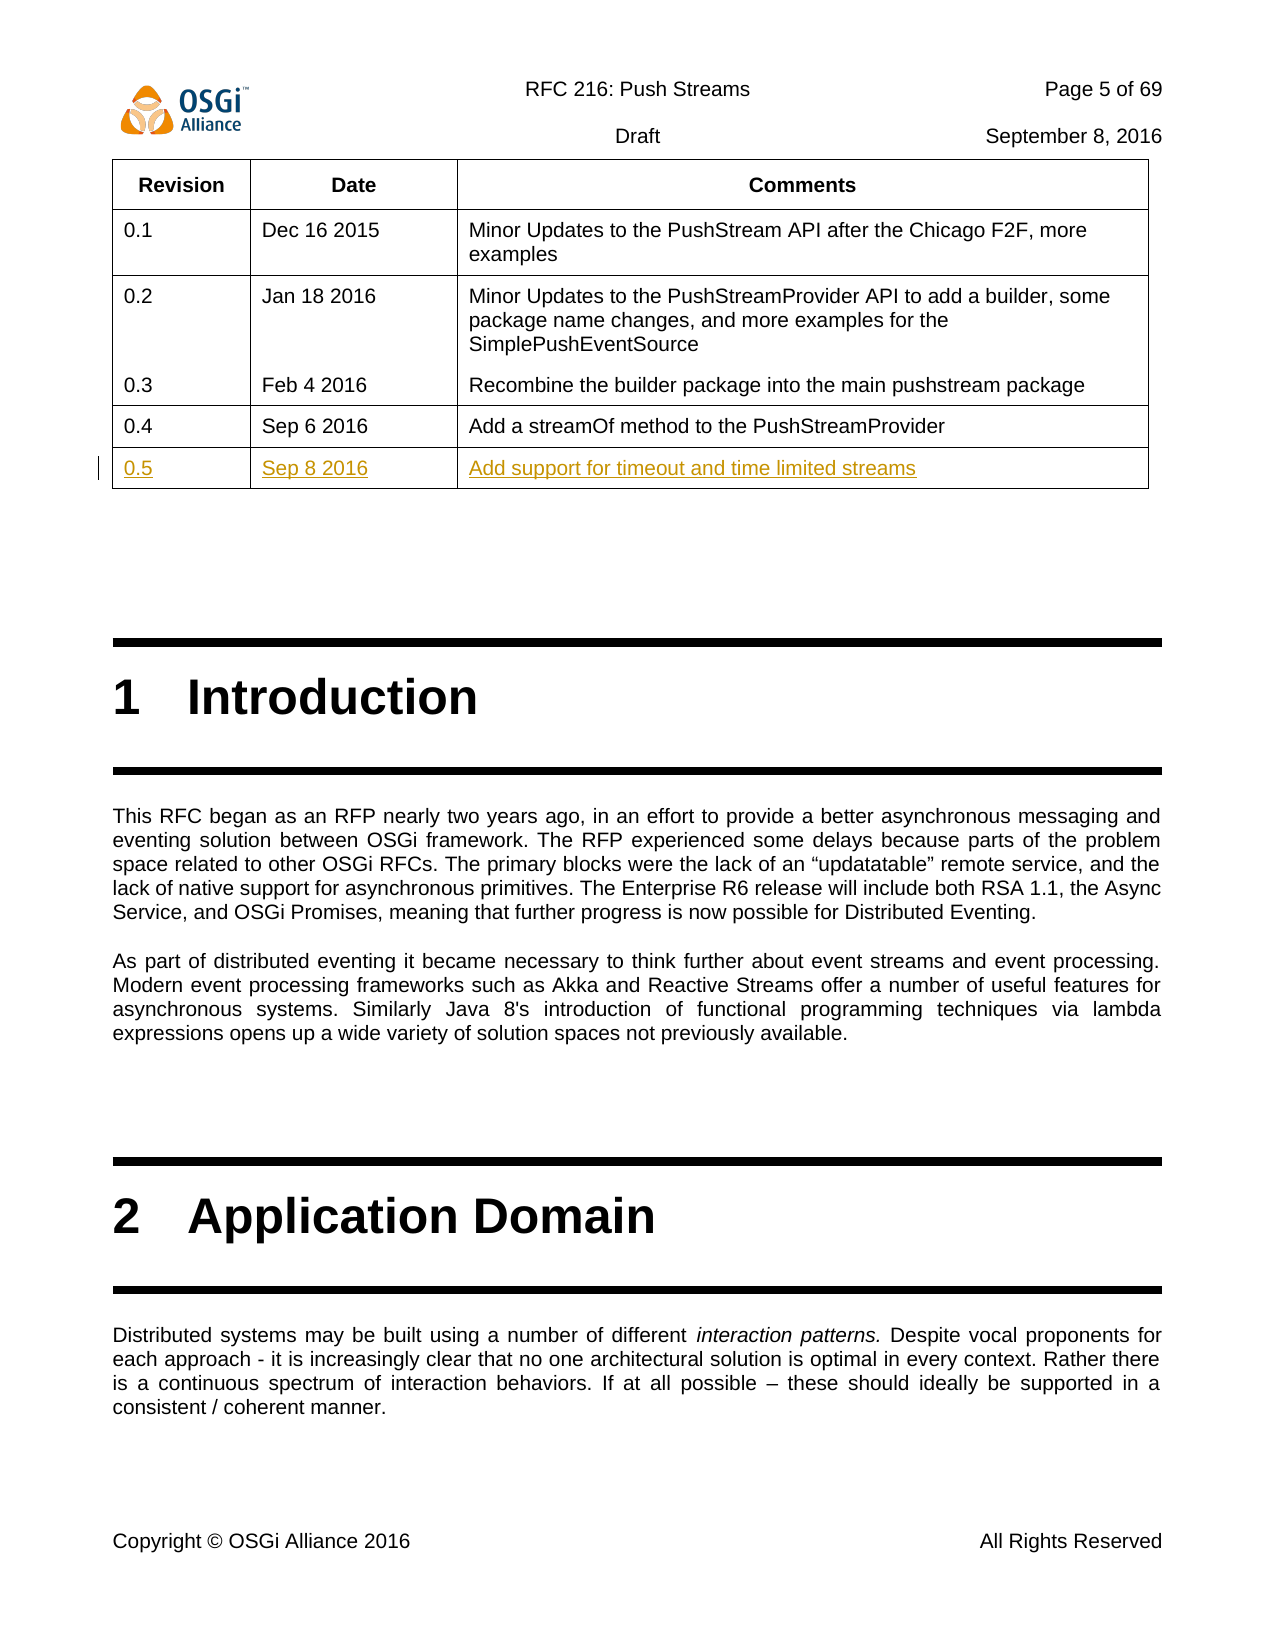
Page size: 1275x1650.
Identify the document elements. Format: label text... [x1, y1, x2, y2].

subtitle Application Domain [112, 1158, 1162, 1294]
table_cell 0.2 [113, 276, 250, 364]
table_cell Jan 18 2016 [251, 276, 457, 364]
table_cell Minor Updates to the PushStream API after the Chicago F2F, more examples [458, 210, 1148, 274]
table_header Date [251, 160, 457, 209]
picture [113, 78, 257, 142]
text As part of distributed eventing it became necessary to think further about event streams and event processing. Modern event processing frameworks such as Akka and Reactive Streams offer a number of useful features for asynchronous systems. Similarly Java 8's introduction of functional programming techniques via lambda expressions opens up a wide variety of solution spaces not previously available. [112, 949, 1162, 1045]
table_cell 0.3 [113, 364, 250, 405]
table_cell Add support for timeout and time limited streams [458, 448, 1148, 488]
table_cell 0.4 [113, 406, 250, 447]
table_cell 0.1 [113, 210, 250, 274]
table_cell Recombine the builder package into the main pushstream package [458, 364, 1148, 405]
table_cell Minor Updates to the PushStreamProvider API to add a builder, some package name changes, and more examples for the SimplePushEventSource [458, 276, 1148, 364]
table_header Revision [113, 160, 250, 209]
text This RFC began as an RFP nearly two years ago, in an effort to provide a better asynchronous messaging and eventing solution between OSGi framework. The RFP experienced some delays because parts of the problem space related to other OSGi RFCs. The primary blocks were the lack of an “updatatable” remote service, and the lack of native support for asynchronous primitives. The Enterprise R6 release will include both RSA 1.1, the Async Service, and OSGi Promises, meaning that further progress is now possible for Distributed Eventing. [112, 804, 1162, 924]
table_cell Dec 16 2015 [251, 210, 457, 274]
table_cell Sep 6 2016 [251, 406, 457, 447]
table_cell 0.5 [113, 448, 250, 488]
text Distributed systems may be built using a number of different interaction patterns. Despite vocal proponents for each approach - it is increasingly clear that no one architectural solution is optimal in every context. Rather there is a continuous spectrum of interaction behaviors. If at all possible – these should ideally be supported in a consistent / coherent manner. [112, 1323, 1162, 1419]
table_cell Add a streamOf method to the PushStreamProvider [458, 406, 1148, 447]
table_header Comments [458, 160, 1148, 209]
table_cell Feb 4 2016 [251, 364, 457, 405]
subtitle Introduction [112, 639, 1162, 775]
table_cell Sep 8 2016 [251, 448, 457, 488]
